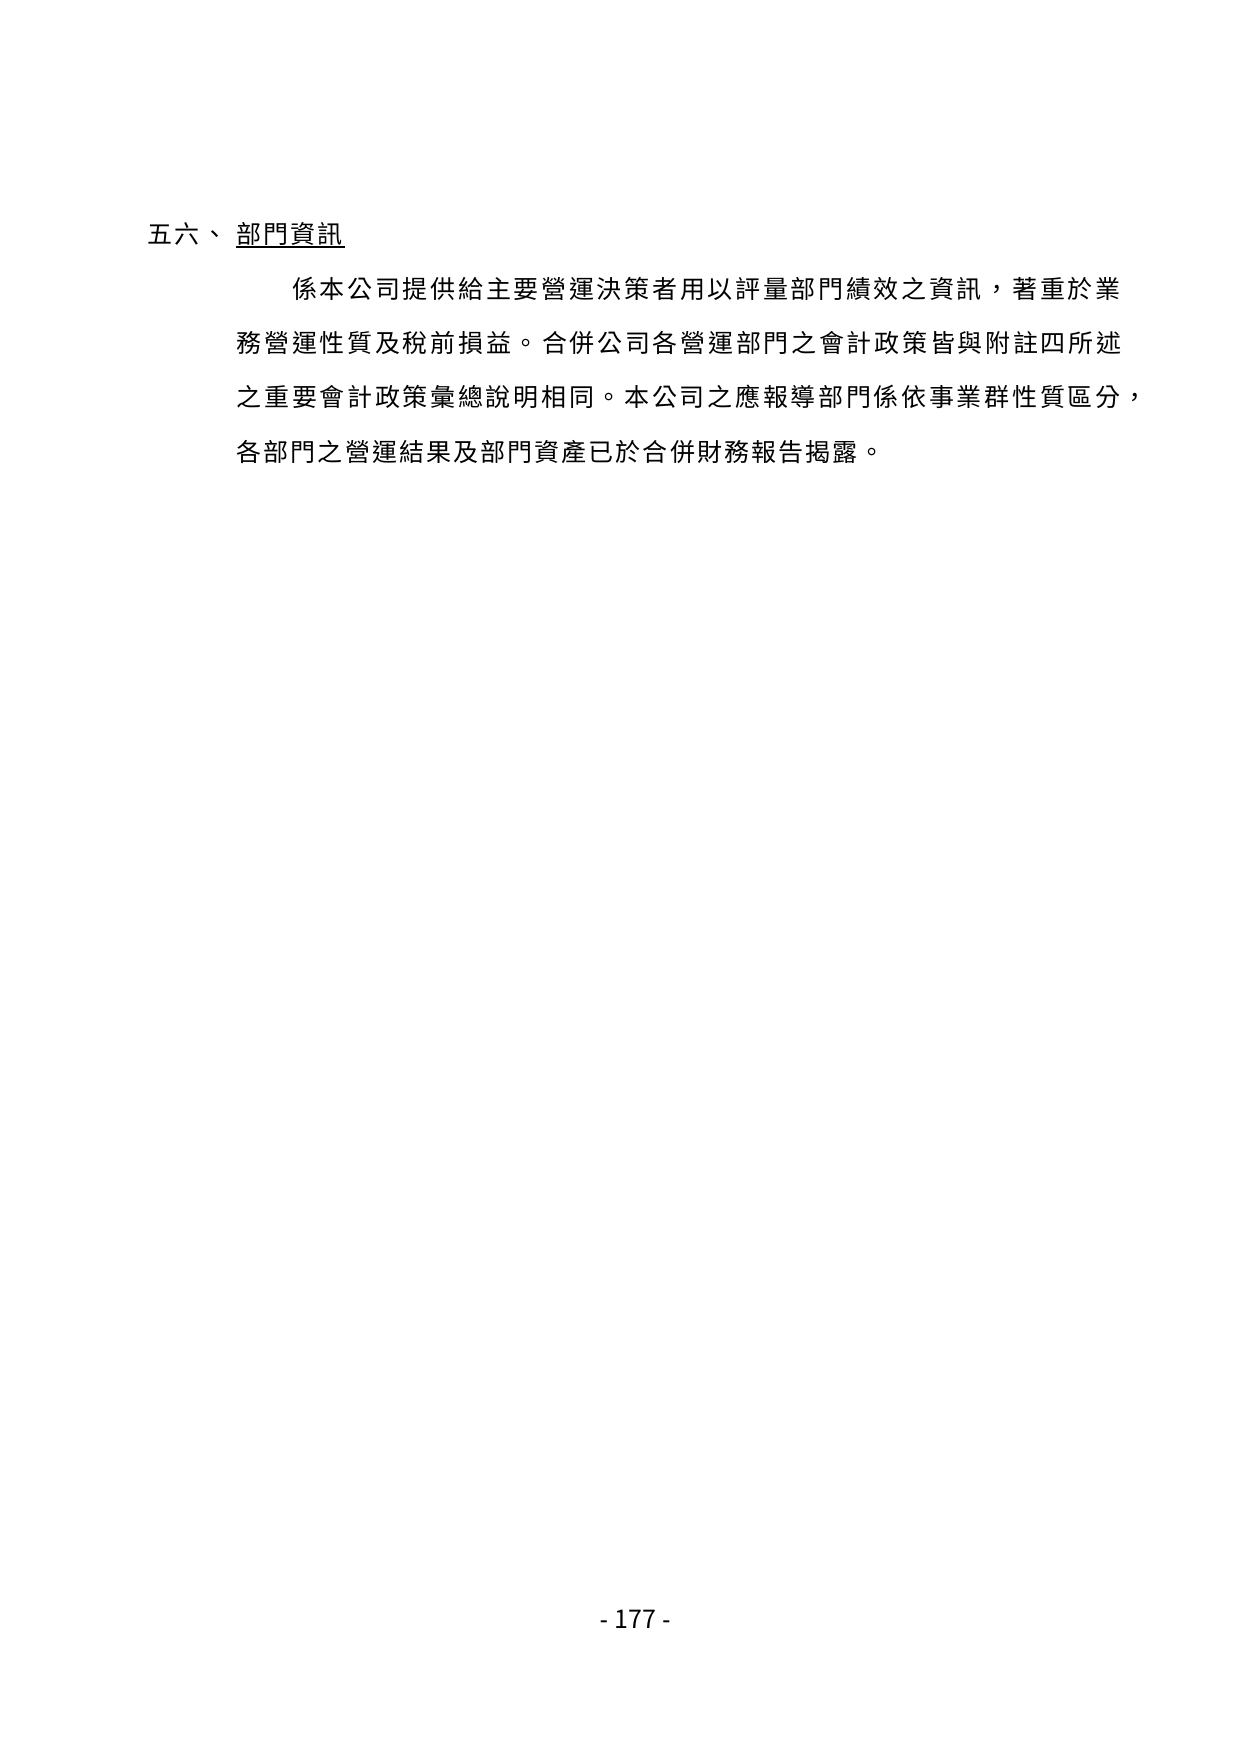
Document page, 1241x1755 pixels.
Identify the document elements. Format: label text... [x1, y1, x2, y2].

text 係本公司提供給主要營運決策者用以評量部門績效之資訊，著重於業務營運性質及稅前損益。合併公司各營運部門之會計政策皆與附註四所述之重要會計政策彙總說明相同。本公司之應報導部門係依事業群性質區分，各部門之營運結果及部門資產已於合併財務報告揭露。 [236, 269, 1122, 468]
text 五六、 部門資訊 [148, 215, 1122, 251]
